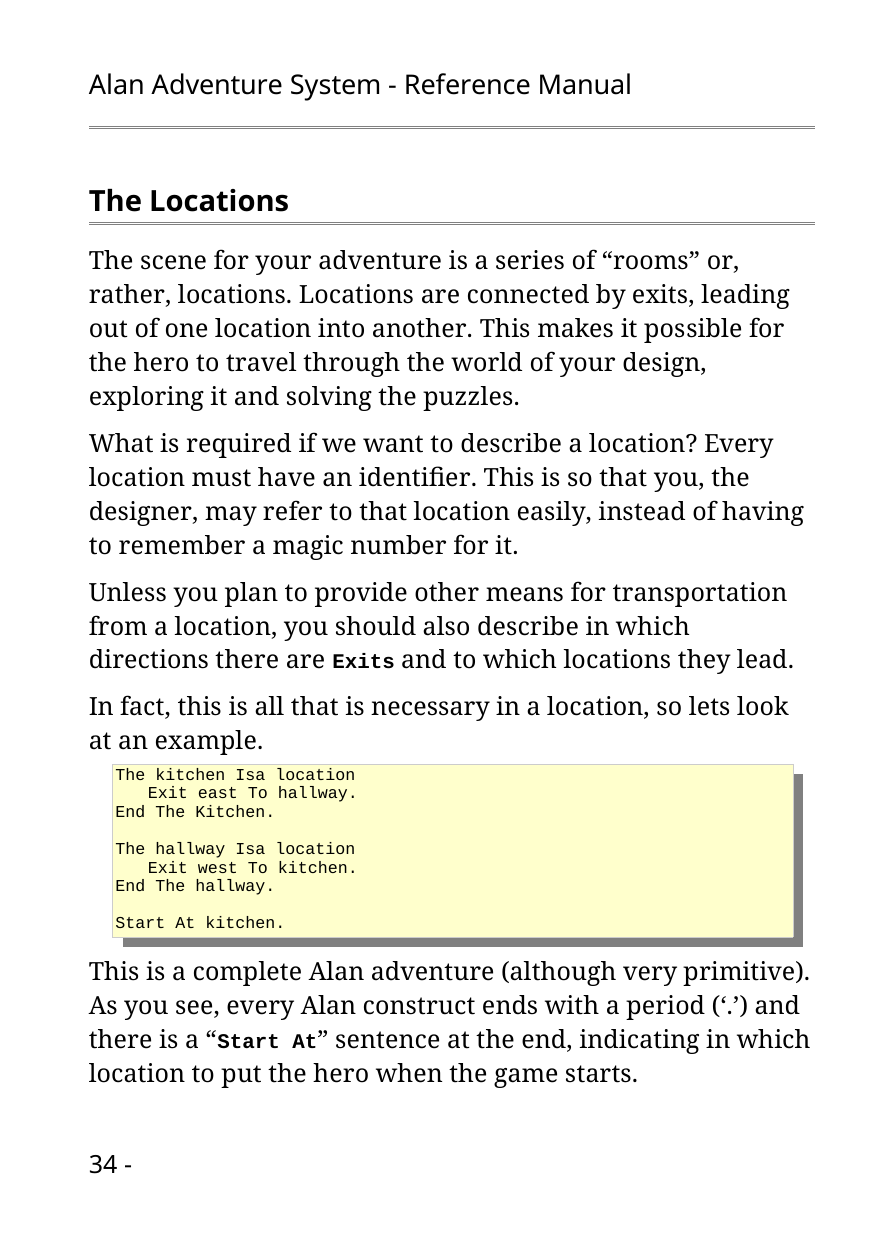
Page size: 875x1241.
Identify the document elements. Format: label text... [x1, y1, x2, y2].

text This is a complete Alan adventure (although very primitive). As you see, eve­ry Alan construct ends with a period (‘.’) and there is a “Start At” sentence at the end, indicating in which location to put the hero when the game starts. [88, 954, 815, 1089]
text Unless you plan to provide other means for transportation from a location, you should also describe in which directions there are Exits and to which locations they lead. [88, 574, 815, 676]
text The scene for your adventure is a series of “rooms” or, rather, locations. Locations are connected by exits, leading out of one location into another. This makes it pos­sible for the hero to travel through the world of your design, exploring it and solving the puzzles. [88, 243, 815, 413]
subtitle The Locations [88, 180, 815, 224]
text Start At kitchen. [113, 893, 793, 937]
text The kitchen Isa location Exit east To hallway. End The Kitchen. The hallway Isa location Exit west To kitchen. End The hallway. [113, 765, 793, 893]
text What is required if we want to describe a location? Every location must have an identifier. This is so that you, the designer, may refer to that location easily, instead of having to remember a magic number for it. [88, 426, 815, 562]
text In fact, this is all that is necessary in a location, so lets look at an example. [88, 689, 815, 757]
